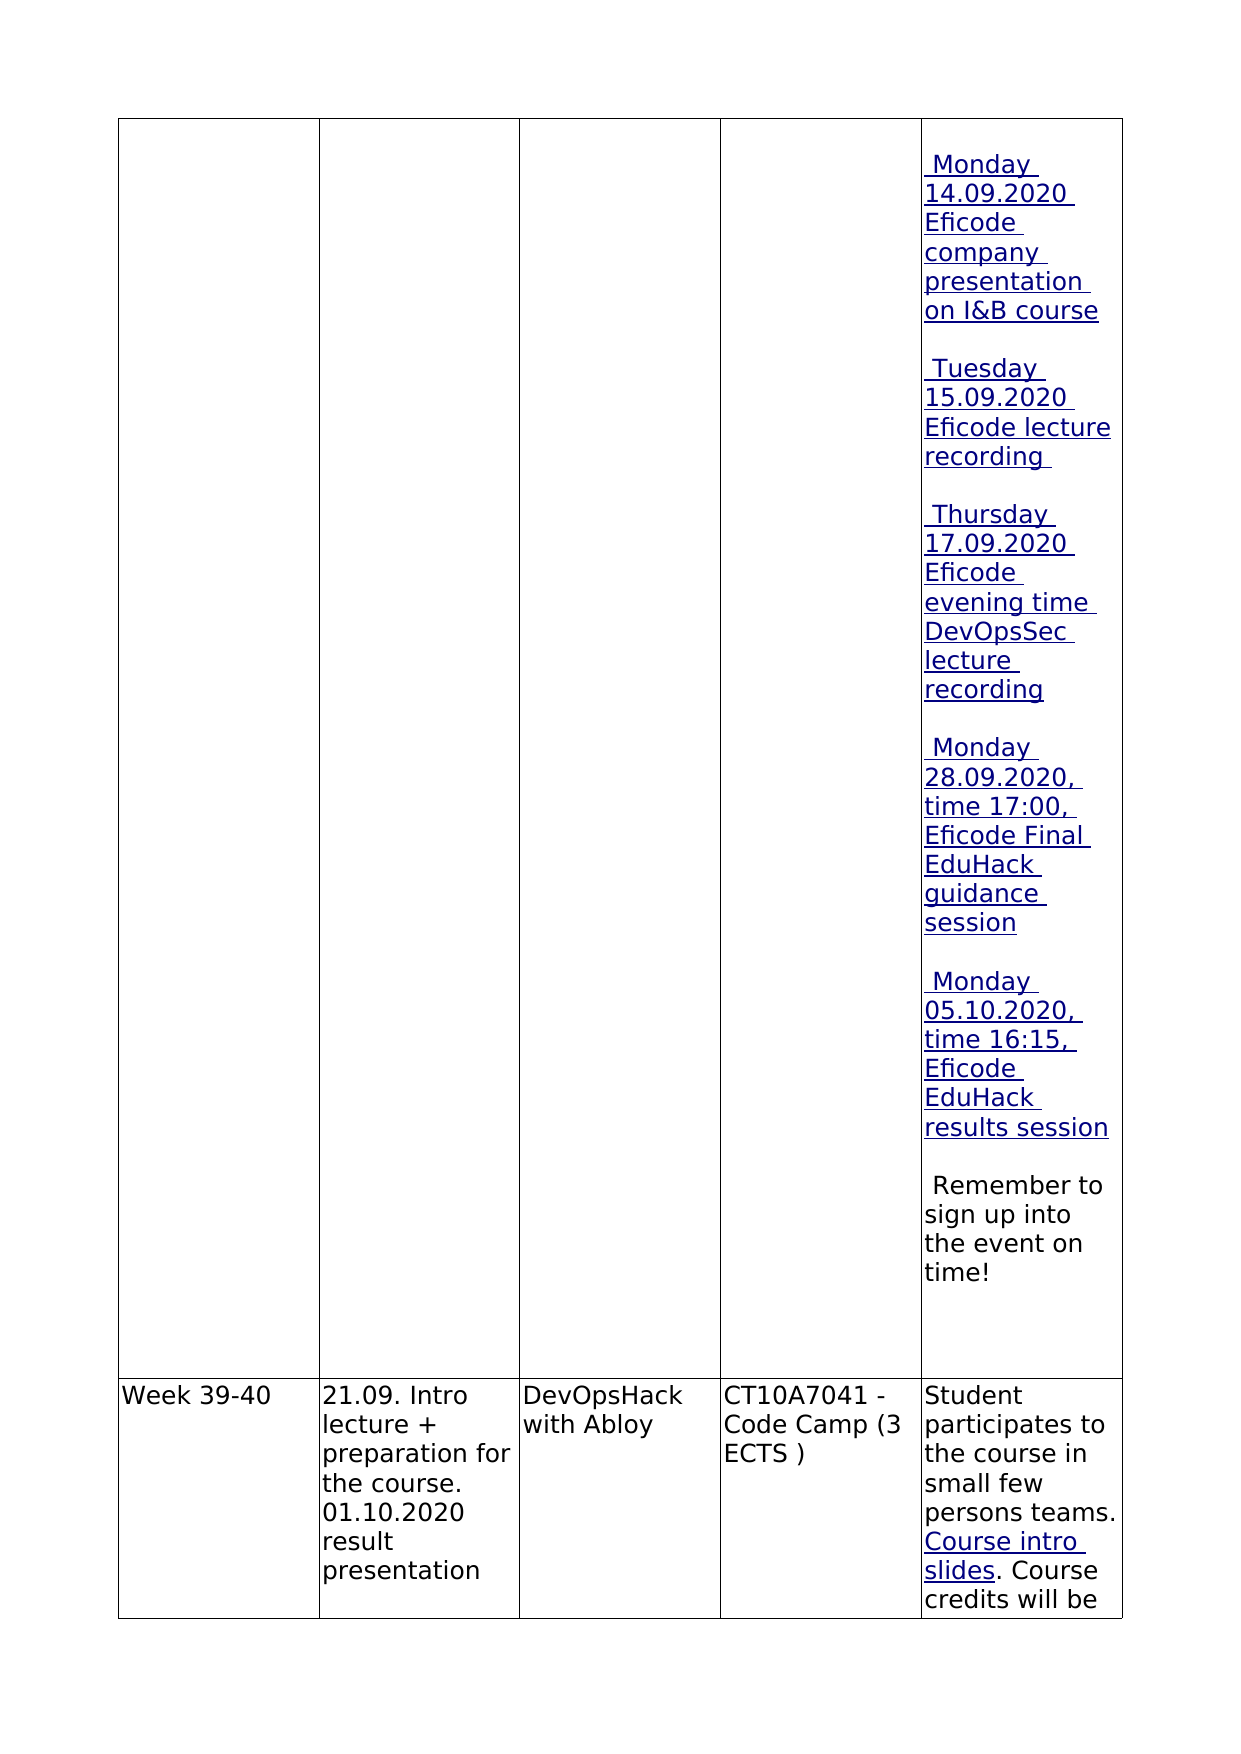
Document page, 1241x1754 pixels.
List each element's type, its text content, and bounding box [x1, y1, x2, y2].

table_cell [320, 119, 519, 1378]
table_cell [119, 119, 319, 1378]
table_cell Student participates to the course in small few persons teams. Course intro slides. Course credits will be [922, 1379, 1122, 1617]
table_cell CT10A7041 - Code Camp (3 ECTS ) [721, 1379, 921, 1617]
table_cell [520, 119, 720, 1378]
table_cell Week 39-40 [119, 1379, 319, 1617]
table_cell DevOpsHack with Abloy [520, 1379, 720, 1617]
table_cell Monday 14.09.2020 Eficode company presentation on I&B course Tuesday 15.09.2020 Eficode lecture recording Thursday 17.09.2020 Eficode evening time DevOpsSec lecture recording Monday 28.09.2020, time 17:00, Eficode Final EduHack guidance session Monday 05.10.2020, time 16:15, Eficode EduHack results session Remember to sign up into the event on time! [922, 119, 1122, 1378]
table_cell 21.09. Intro lecture + preparation for the course. 01.10.2020 result presentation [320, 1379, 519, 1617]
table_cell [721, 119, 921, 1378]
